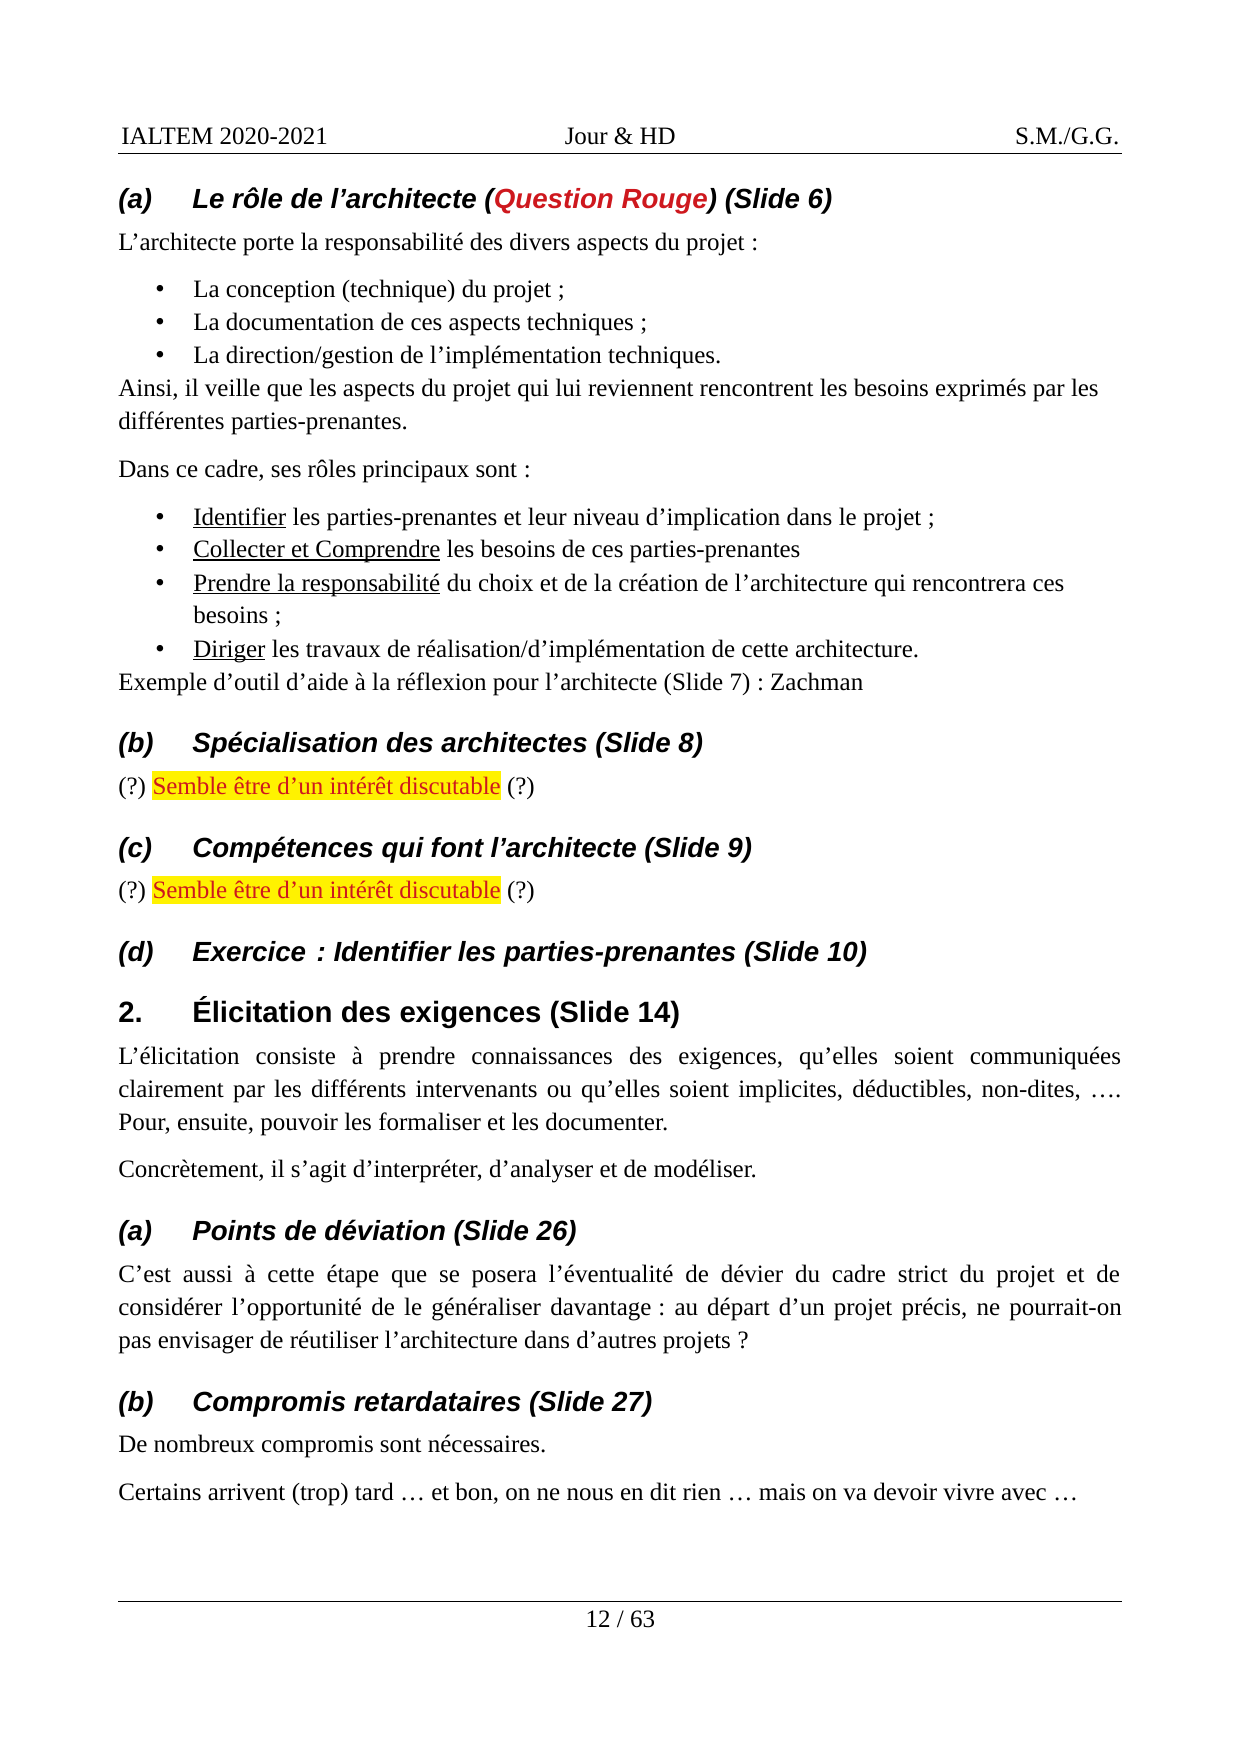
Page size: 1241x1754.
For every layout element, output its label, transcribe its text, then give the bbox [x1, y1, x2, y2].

text C’est aussi à cette étape que se posera l’éventualité de dévier du cadre strict du projet et de considérer l’opportunité de le généraliser davantage : au départ d’un projet précis, ne pourrait-on pas envisager de réutiliser l’architecture dans d’autres projets ? [118, 1259, 1122, 1354]
text De nombreux compromis sont nécessaires. [118, 1429, 1122, 1458]
list La conception (technique) du projet ; [156, 274, 1122, 303]
text Ainsi, il veille que les aspects du projet qui lui reviennent rencontrent les besoins exprimés par les différentes parties-prenantes. [118, 373, 1122, 435]
text Certains arrivent (trop) tard … et bon, on ne nous en dit rien … mais on va devoir vivre avec … [118, 1477, 1122, 1506]
subtitle Points de déviation (Slide 26) [118, 1215, 1122, 1247]
text Concrètement, il s’agit d’interpréter, d’analyser et de modéliser. [118, 1154, 1122, 1183]
subtitle Compétences qui font l’architecte (Slide 9) [118, 831, 1122, 863]
text L’élicitation consiste à prendre connaissances des exigences, qu’elles soient communiquées clairement par les différents intervenants ou qu’elles soient implicites, déductibles, non-dites, …. Pour, ensuite, pouvoir les formaliser et les documenter. [118, 1041, 1122, 1136]
subtitle Élicitation des exigences (Slide 14) [118, 995, 1122, 1028]
text Exemple d’outil d’aide à la réflexion pour l’architecte (Slide 7) : Zachman [118, 667, 1122, 695]
text (?) Semble être d’un intérêt discutable (?) [118, 771, 1122, 800]
text (?) Semble être d’un intérêt discutable (?) [118, 876, 1122, 904]
list La direction/gestion de l’implémentation techniques. [156, 340, 1122, 369]
text Dans ce cadre, ses rôles principaux sont : [118, 454, 1122, 483]
subtitle Compromis retardataires (Slide 27) [118, 1385, 1122, 1417]
list Collecter et Comprendre les besoins de ces parties-prenantes [156, 534, 1122, 563]
subtitle Exercice : Identifier les parties-prenantes (Slide 10) [118, 936, 1122, 968]
list La documentation de ces aspects techniques ; [156, 307, 1122, 336]
list Diriger les travaux de réalisation/d’implémentation de cette architecture. [156, 634, 1122, 662]
subtitle Le rôle de l’architecte (Question Rouge) (Slide 6) [118, 182, 1122, 214]
text L’architecte porte la responsabilité des divers aspects du projet : [118, 227, 1122, 255]
list Identifier les parties-prenantes et leur niveau d’implication dans le projet ; [156, 502, 1122, 530]
subtitle Spécialisation des architectes (Slide 8) [118, 727, 1122, 759]
list Prendre la responsabilité du choix et de la création de l’architecture qui rencontrera ces besoins ; [156, 568, 1122, 629]
